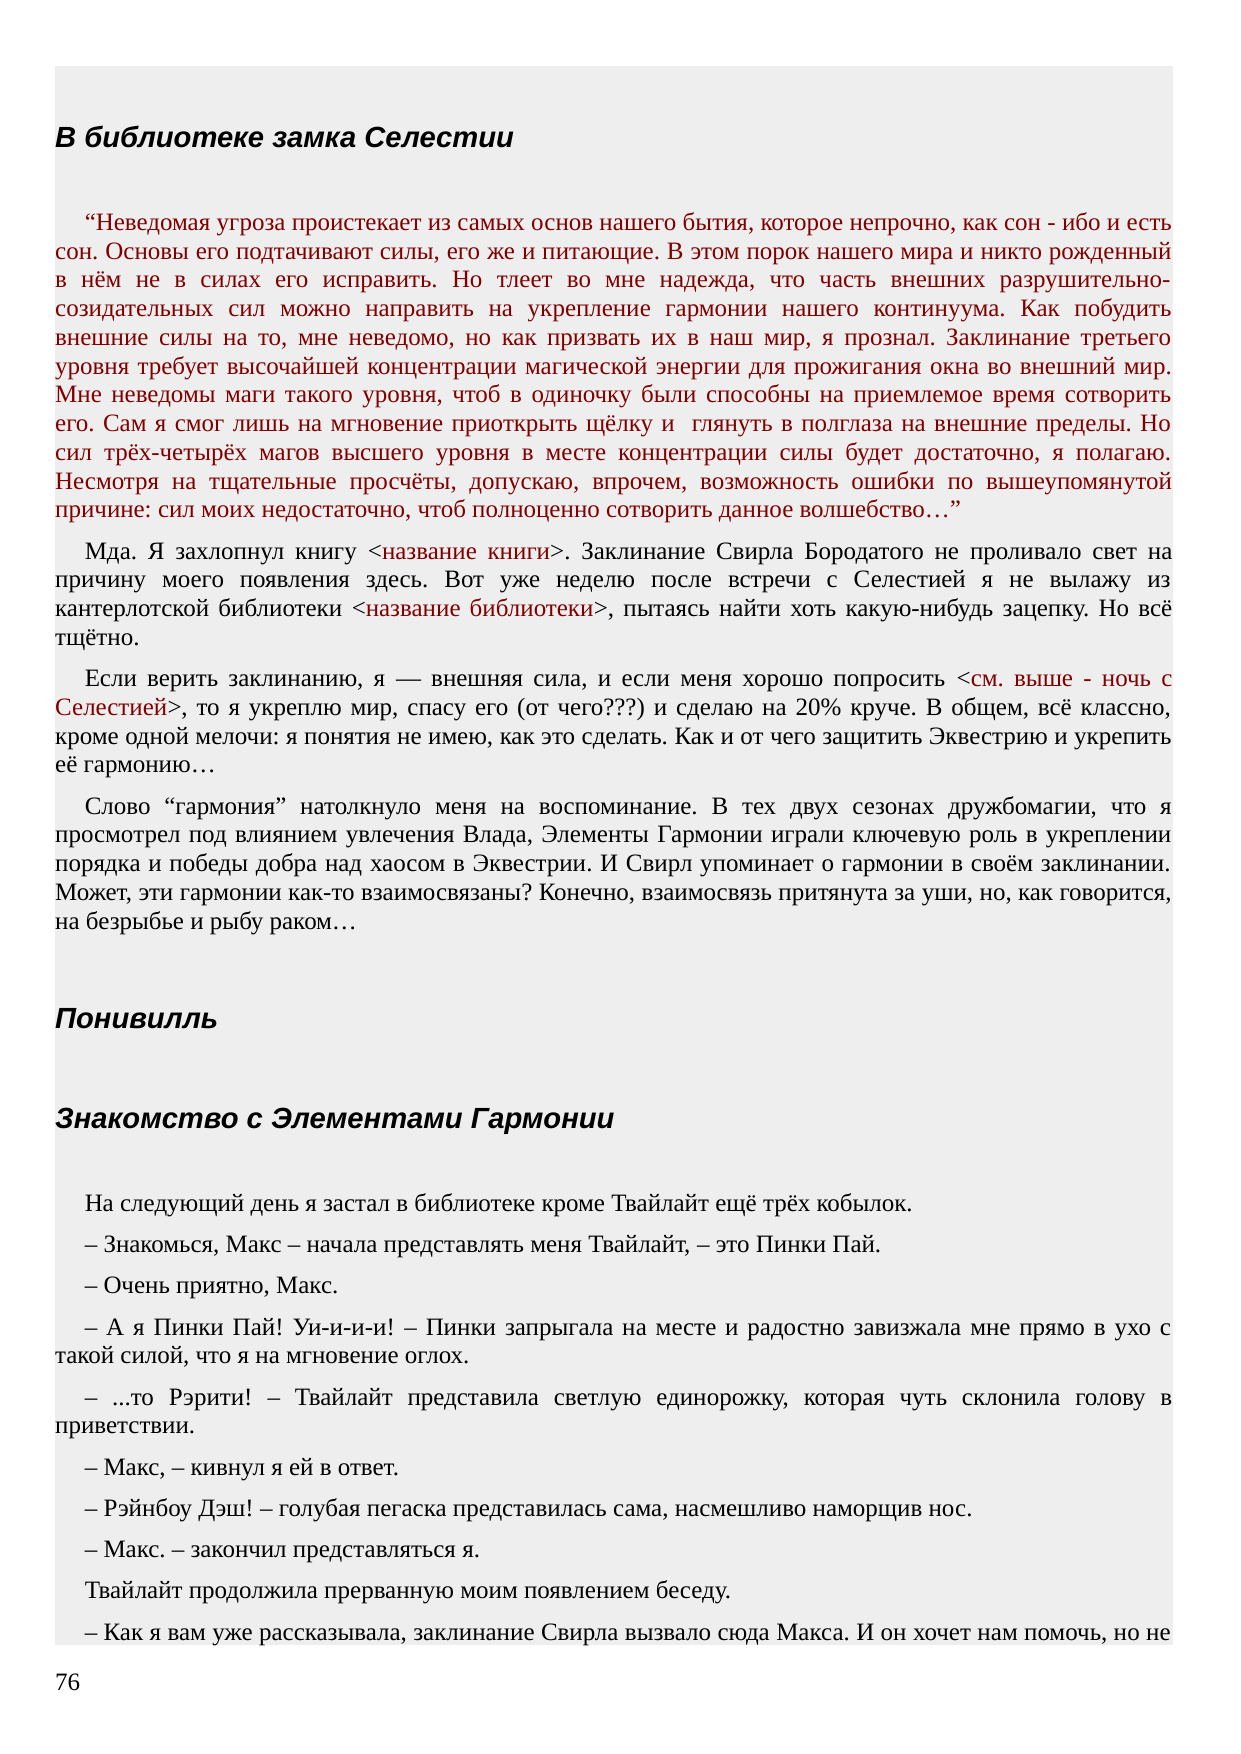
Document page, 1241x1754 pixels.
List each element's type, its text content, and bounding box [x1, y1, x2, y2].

subtitle Знакомство с Элементами Гармонии [55, 1101, 1173, 1134]
text – А я Пинки Пай! Уи-и-и-и! – Пинки запрыгала на месте и радостно завизжала мне прямо в ухо с такой силой, что я на мгновение оглох. [55, 1312, 1173, 1369]
text Слово “гармония” натолкнуло меня на воспоминание. В тех двух сезонах дружбомагии, что я просмотрел под влиянием увлечения Влада, Элементы Гармонии играли ключевую роль в укреплении порядка и победы добра над хаосом в Эквестрии. И Свирл упоминает о гармонии в своём заклинании. Может, эти гармонии как-то взаимосвязаны? Конечно, взаимосвязь притянута за уши, но, как говорится, на безрыбье и рыбу раком… [55, 791, 1173, 934]
text “Неведомая угроза проистекает из самых основ нашего бытия, которое непрочно, как сон - ибо и есть сон. Основы его подтачивают силы, его же и питающие. В этом порок нашего мира и никто рожденный в нём не в силах его исправить. Но тлеет во мне надежда, что часть внешних разрушительно-созидательных сил можно направить на укрепление гармонии нашего континуума. Как побудить внешние силы на то, мне неведомо, но как призвать их в наш мир, я прознал. Заклинание третьего уровня требует высочайшей концентрации магической энергии для прожигания окна во внешний мир. Мне неведомы маги такого уровня, чтоб в одиночку были способны на приемлемое время сотворить его. Сам я смог лишь на мгновение приоткрыть щёлку и глянуть в полглаза на внешние пределы. Но сил трёх-четырёх магов высшего уровня в месте концентрации силы будет достаточно, я полагаю. Несмотря на тщательные просчёты, допускаю, впрочем, возможность ошибки по вышеупомянутой причине: сил моих недостаточно, чтоб полноценно сотворить данное волшебство…” [55, 207, 1173, 523]
text – Макс. – закончил представляться я. [55, 1534, 1173, 1563]
text – Знакомься, Макс – начала представлять меня Твайлайт, – это Пинки Пай. [55, 1229, 1173, 1258]
text Если верить заклинанию, я — внешняя сила, и если меня хорошо попросить <см. выше - ночь с Селестией>, то я укреплю мир, спасу его (от чего???) и сделаю на 20% круче. В общем, всё классно, кроме одной мелочи: я понятия не имею, как это сделать. Как и от чего защитить Эквестрию и укрепить её гармонию… [55, 663, 1173, 778]
text – ...то Рэрити! – Твайлайт представила светлую единорожку, которая чуть склонила голову в приветствии. [55, 1382, 1173, 1439]
text – Макс, – кивнул я ей в ответ. [55, 1452, 1173, 1480]
subtitle Понивилль [55, 1001, 1173, 1034]
text На следующий день я застал в библиотеке кроме Твайлайт ещё трёх кобылок. [55, 1188, 1173, 1217]
subtitle В библиотеке замка Селестии [55, 120, 1173, 153]
text Мда. Я захлопнул книгу <название книги>. Заклинание Свирла Бородатого не проливало свет на причину моего появления здесь. Вот уже неделю после встречи с Селестией я не вылажу из кантерлотской библиотеки <название библиотеки>, пытаясь найти хоть какую-нибудь зацепку. Но всё тщётно. [55, 536, 1173, 651]
text – Рэйнбоу Дэш! – голубая пегаска представилась сама, насмешливо наморщив нос. [55, 1493, 1173, 1522]
text Твайлайт продолжила прерванную моим появлением беседу. [55, 1575, 1173, 1604]
text – Как я вам уже рассказывала, заклинание Свирла вызвало сюда Макса. И он хочет нам помочь, но не [55, 1617, 1173, 1645]
text – Очень приятно, Макс. [55, 1270, 1173, 1299]
